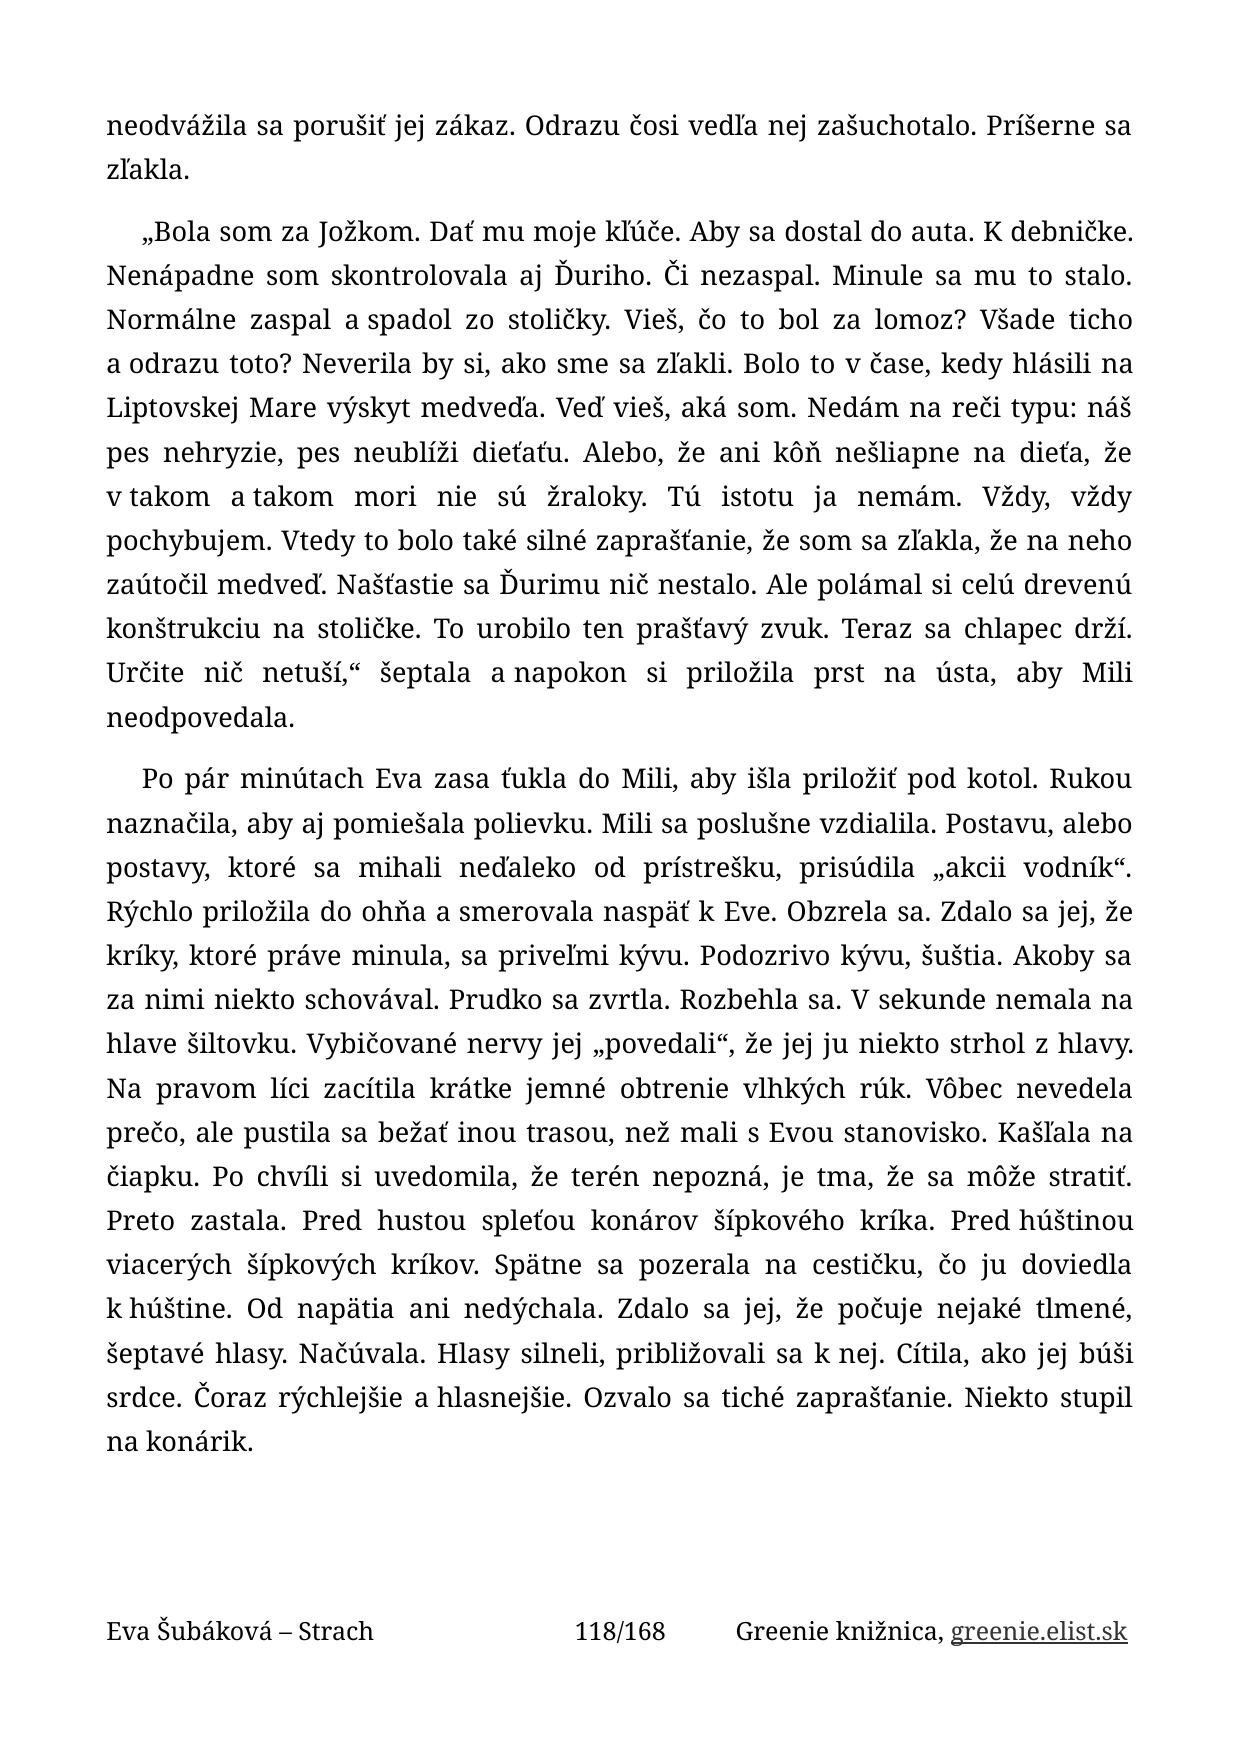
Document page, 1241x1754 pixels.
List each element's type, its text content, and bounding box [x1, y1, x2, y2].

text neodvážila sa porušiť jej zákaz. Odrazu čosi vedľa nej zašuchotalo. Príšerne sa zľakla. [106, 106, 1134, 187]
text Po pár minútach Eva zasa ťukla do Mili, aby išla priložiť pod kotol. Rukou naznačila, aby aj pomiešala polievku. Mili sa poslušne vzdialila. Postavu, alebo postavy, ktoré sa mihali neďaleko od prístrešku, prisúdila „akcii vodník“. Rýchlo priložila do ohňa a smerovala naspäť k Eve. Obzrela sa. Zdalo sa jej, že kríky, ktoré práve minula, sa priveľmi kývu. Podozrivo kývu, šuštia. Akoby sa za nimi niekto schovával. Prudko sa zvrtla. Rozbehla sa. V sekunde nemala na hlave šiltovku. Vybičované nervy jej „povedali“, že jej ju niekto strhol z hlavy. Na pravom líci zacítila krátke jemné obtrenie vlhkých rúk. Vôbec nevedela prečo, ale pustila sa bežať inou trasou, než mali s Evou stanovisko. Kašľala na čiapku. Po chvíli si uvedomila, že terén nepozná, je tma, že sa môže stratiť. Preto zastala. Pred hustou spleťou konárov šípkového kríka. Pred húštinou viacerých šípkových kríkov. Spätne sa pozerala na cestičku, čo ju doviedla k húštine. Od napätia ani nedýchala. Zdalo sa jej, že počuje nejaké tlmené, šeptavé hlasy. Načúvala. Hlasy silneli, približovali sa k nej. Cítila, ako jej búši srdce. Čoraz rýchlejšie a hlasnejšie. Ozvalo sa tiché zaprašťanie. Niekto stupil na konárik. [106, 760, 1134, 1459]
text „Bola som za Jožkom. Dať mu moje kľúče. Aby sa dostal do auta. K debničke. Nenápadne som skontrolovala aj Ďuriho. Či nezaspal. Minule sa mu to stalo. Normálne zaspal a spadol zo stoličky. Vieš, čo to bol za lomoz? Všade ticho a odrazu toto? Neverila by si, ako sme sa zľakli. Bolo to v čase, kedy hlásili na Liptovskej Mare výskyt medveďa. Veď vieš, aká som. Nedám na reči typu: náš pes nehryzie, pes neublíži dieťaťu. Alebo, že ani kôň nešliapne na dieťa, že v takom a takom mori nie sú žraloky. Tú istotu ja nemám. Vždy, vždy pochybujem. Vtedy to bolo také silné zaprašťanie, že som sa zľakla, že na neho zaútočil medveď. Našťastie sa Ďurimu nič nestalo. Ale polámal si celú drevenú konštrukciu na stoličke. To urobilo ten prašťavý zvuk. Teraz sa chlapec drží. Určite nič netuší,“ šeptala a napokon si priložila prst na ústa, aby Mili neodpovedala. [106, 212, 1134, 735]
